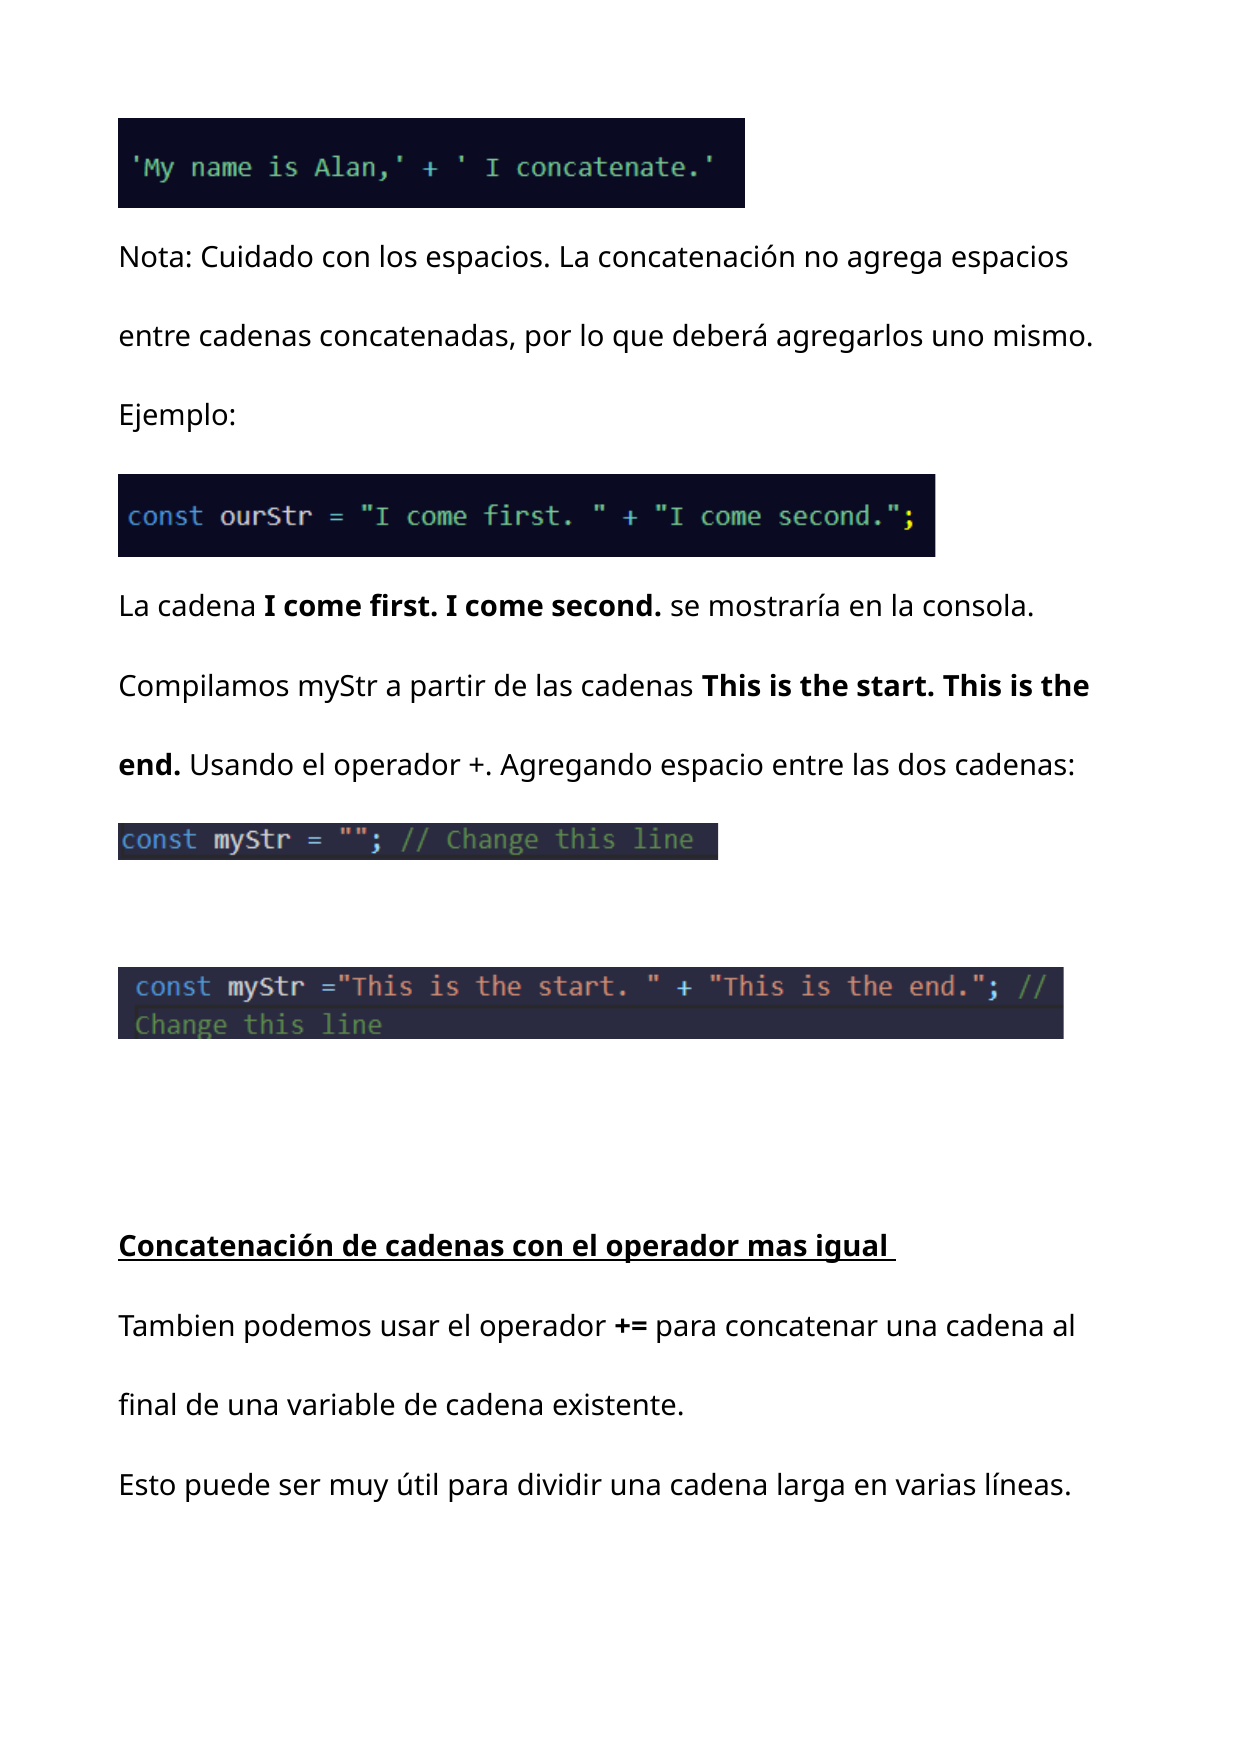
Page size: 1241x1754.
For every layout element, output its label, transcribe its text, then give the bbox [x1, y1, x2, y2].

text Ejemplo: [118, 395, 1122, 434]
text Tambien podemos usar el operador += para concatenar una cadena al final de una variable de cadena existente. [118, 1305, 1122, 1424]
text La cadena I come first. I come second. se mostraría en la consola. [118, 586, 1122, 625]
text Concatenación de cadenas con el operador mas igual [118, 1226, 1122, 1265]
text Nota: Cuidado con los espacios. La concatenación no agrega espacios entre cadenas concatenadas, por lo que deberá agregarlos uno mismo. [118, 236, 1122, 355]
text Esto puede ser muy útil para dividir una cadena larga en varias líneas. [118, 1464, 1122, 1503]
text Compilamos myStr a partir de las cadenas This is the start. This is the end. Usando el operador +. Agregando espacio entre las dos cadenas: [118, 665, 1122, 784]
